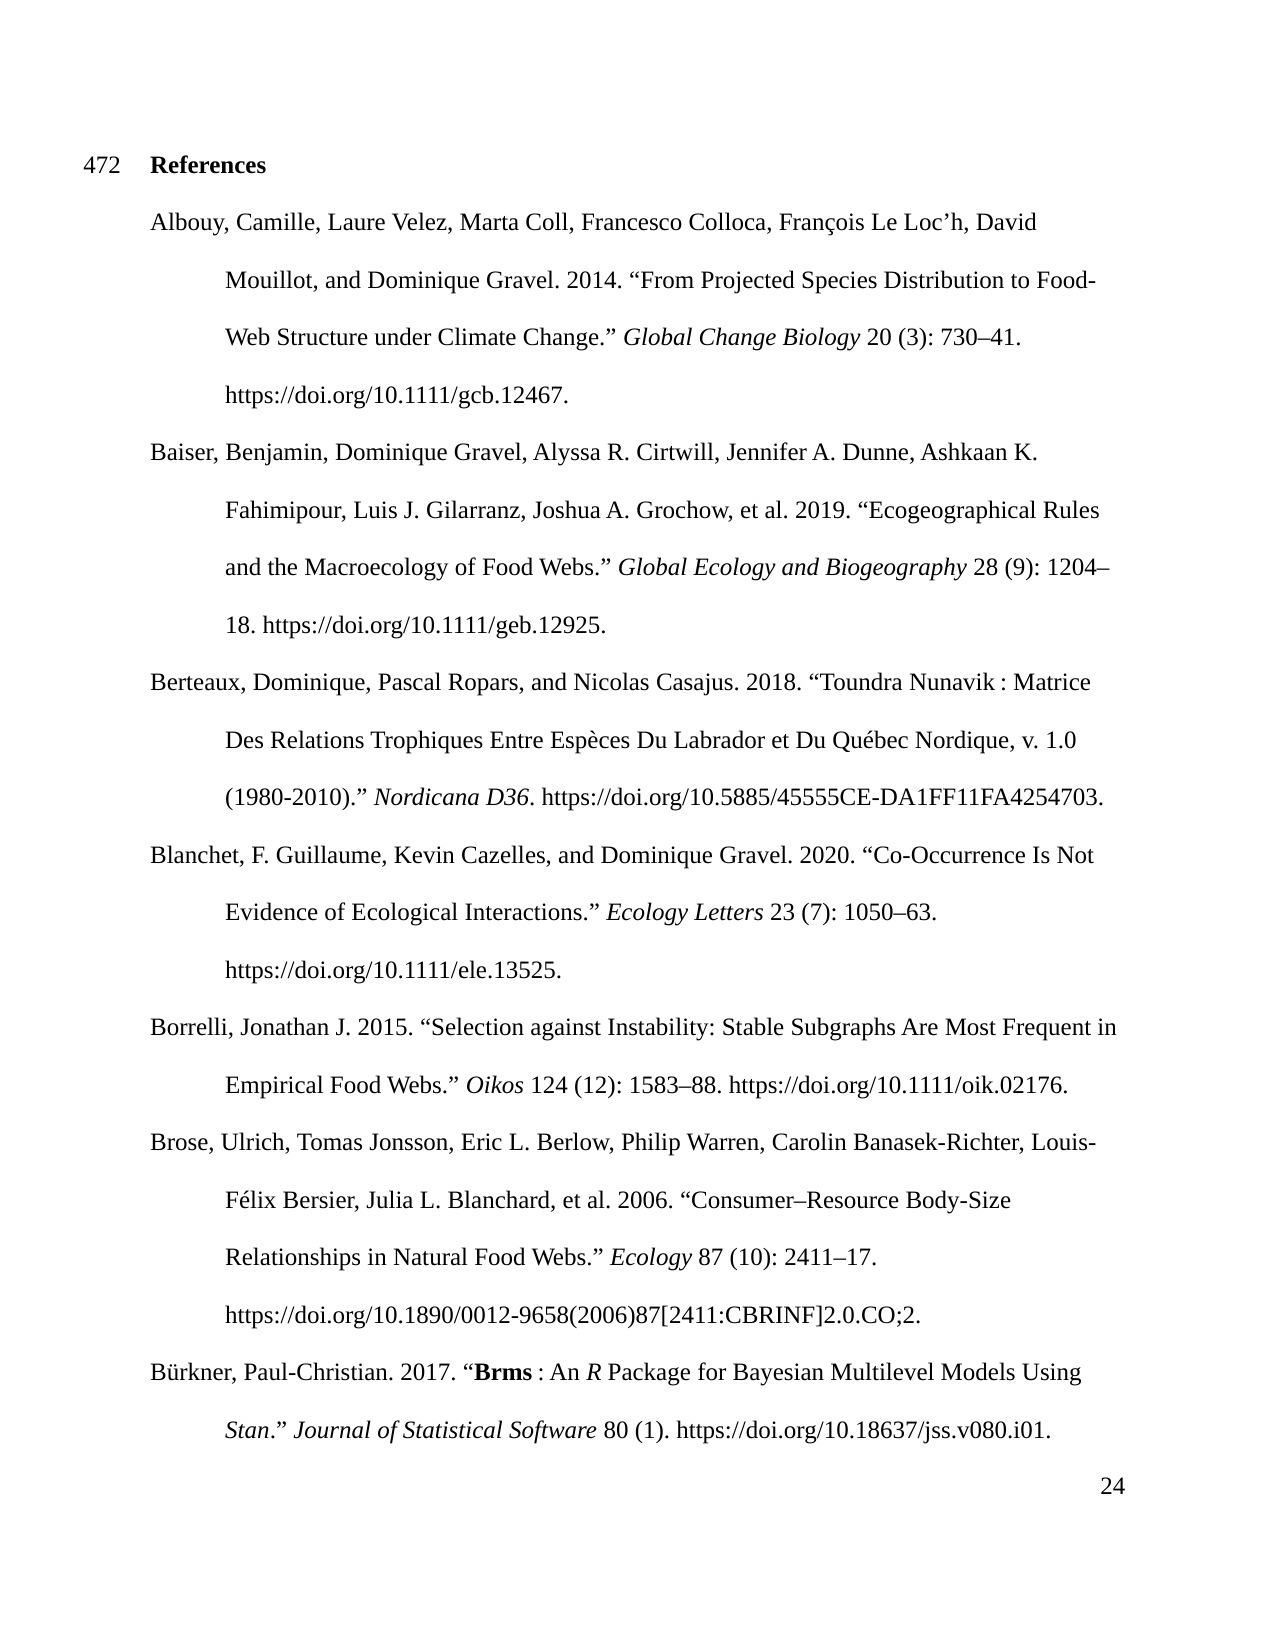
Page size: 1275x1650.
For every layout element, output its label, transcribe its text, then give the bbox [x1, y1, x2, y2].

text References [150, 150, 1125, 179]
text Borrelli, Jonathan J. 2015. “Selection against Instability: Stable Subgraphs Are Most Frequent in Empirical Food Webs.” Oikos 124 (12): 1583–88. https://doi.org/10.1111/oik.02176. [150, 1012, 1125, 1099]
text Albouy, Camille, Laure Velez, Marta Coll, Francesco Colloca, François Le Loc’h, David Mouillot, and Dominique Gravel. 2014. “From Projected Species Distribution to Food-Web Structure under Climate Change.” Global Change Biology 20 (3): 730–41. https://doi.org/10.1111/gcb.12467. [150, 207, 1125, 409]
text Baiser, Benjamin, Dominique Gravel, Alyssa R. Cirtwill, Jennifer A. Dunne, Ashkaan K. Fahimipour, Luis J. Gilarranz, Joshua A. Grochow, et al. 2019. “Ecogeographical Rules and the Macroecology of Food Webs.” Global Ecology and Biogeography 28 (9): 1204–18. https://doi.org/10.1111/geb.12925. [150, 437, 1125, 639]
text Bürkner, Paul-Christian. 2017. “Brms : An R Package for Bayesian Multilevel Models Using Stan.” Journal of Statistical Software 80 (1). https://doi.org/10.18637/jss.v080.i01. [150, 1357, 1125, 1444]
text Berteaux, Dominique, Pascal Ropars, and Nicolas Casajus. 2018. “Toundra Nunavik : Matrice Des Relations Trophiques Entre Espèces Du Labrador et Du Québec Nordique, v. 1.0 (1980-2010).” Nordicana D36. https://doi.org/10.5885/45555CE-DA1FF11FA4254703. [150, 667, 1125, 811]
text Blanchet, F. Guillaume, Kevin Cazelles, and Dominique Gravel. 2020. “Co-Occurrence Is Not Evidence of Ecological Interactions.” Ecology Letters 23 (7): 1050–63. https://doi.org/10.1111/ele.13525. [150, 840, 1125, 984]
text Brose, Ulrich, Tomas Jonsson, Eric L. Berlow, Philip Warren, Carolin Banasek-Richter, Louis-Félix Bersier, Julia L. Blanchard, et al. 2006. “Consumer–Resource Body-Size Relationships in Natural Food Webs.” Ecology 87 (10): 2411–17. https://doi.org/10.1890/0012-9658(2006)87[2411:CBRINF]2.0.CO;2. [150, 1127, 1125, 1329]
